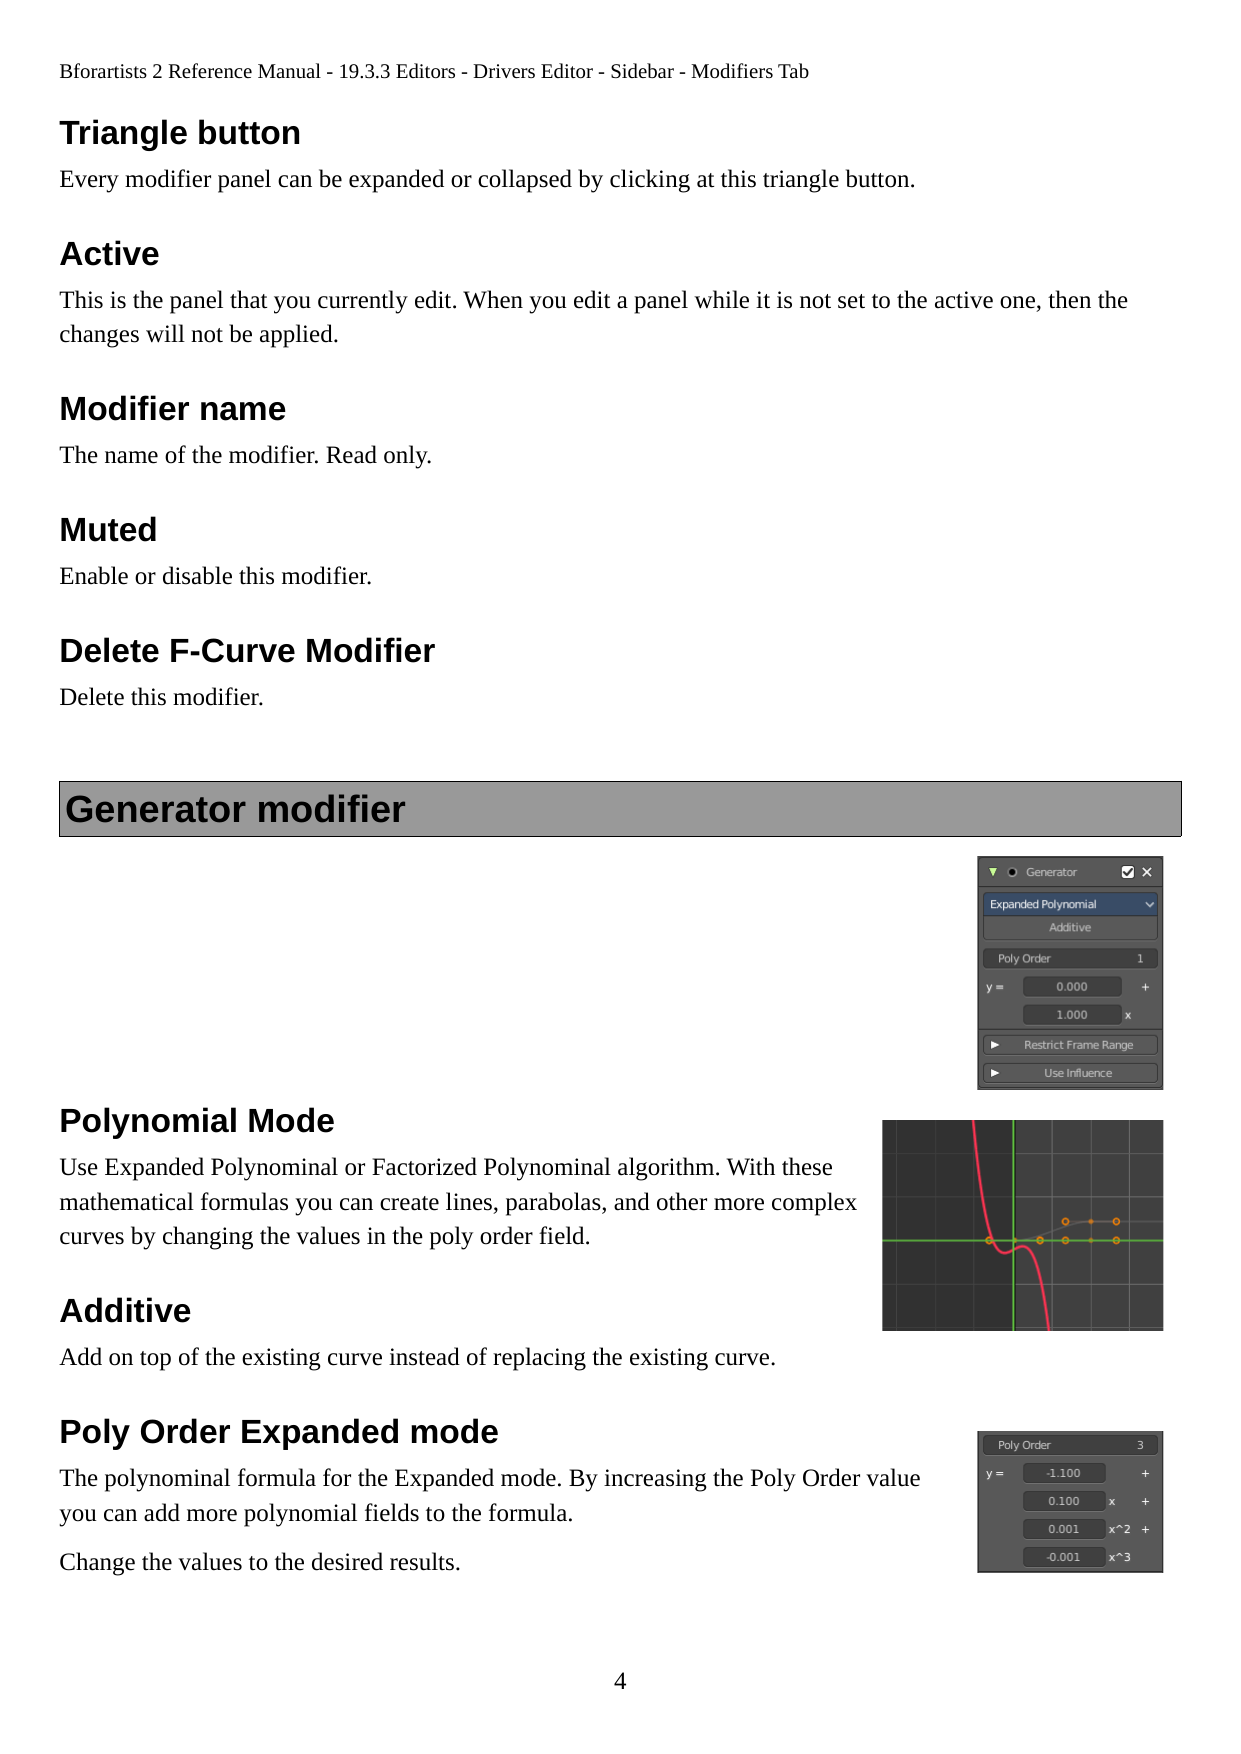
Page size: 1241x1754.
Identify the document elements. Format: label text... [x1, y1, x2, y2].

text Use Expanded Polynominal or Factorized Polynominal algorithm. With these mathematical formulas you can create lines, parabolas, and other more complex curves by changing the values in the poly order field. [59, 1152, 882, 1250]
subtitle Polynomial Mode [59, 1101, 1181, 1140]
text Delete this modifier. [59, 682, 1181, 711]
picture [882, 1120, 1164, 1331]
picture [977, 1431, 1164, 1573]
text Enable or disable this modifier. [59, 561, 1181, 590]
subtitle Poly Order Expanded mode [59, 1412, 1181, 1451]
subtitle Modifier name [59, 389, 1181, 428]
subtitle Muted [59, 510, 1181, 549]
text Add on top of the existing curve instead of replacing the existing curve. [59, 1342, 1181, 1371]
table_header Generator modifier [60, 782, 1181, 836]
text The polynominal formula for the Expanded mode. By increasing the Poly Order value you can add more polynomial fields to the formula. [59, 1463, 977, 1527]
subtitle Additive [59, 1291, 882, 1330]
picture [977, 856, 1164, 1090]
subtitle Triangle button [59, 113, 1181, 151]
subtitle Delete F-Curve Modifier [59, 631, 1181, 670]
text The name of the modifier. Read only. [59, 440, 1181, 469]
text This is the panel that you currently edit. When you edit a panel while it is not set to the active one, then the changes will not be applied. [59, 285, 1181, 348]
subtitle Active [59, 234, 1181, 272]
text Change the values to the desired results. [59, 1547, 1181, 1576]
text Every modifier panel can be expanded or collapsed by clicking at this triangle button. [59, 164, 1181, 192]
subtitle [1164, 1291, 1181, 1330]
